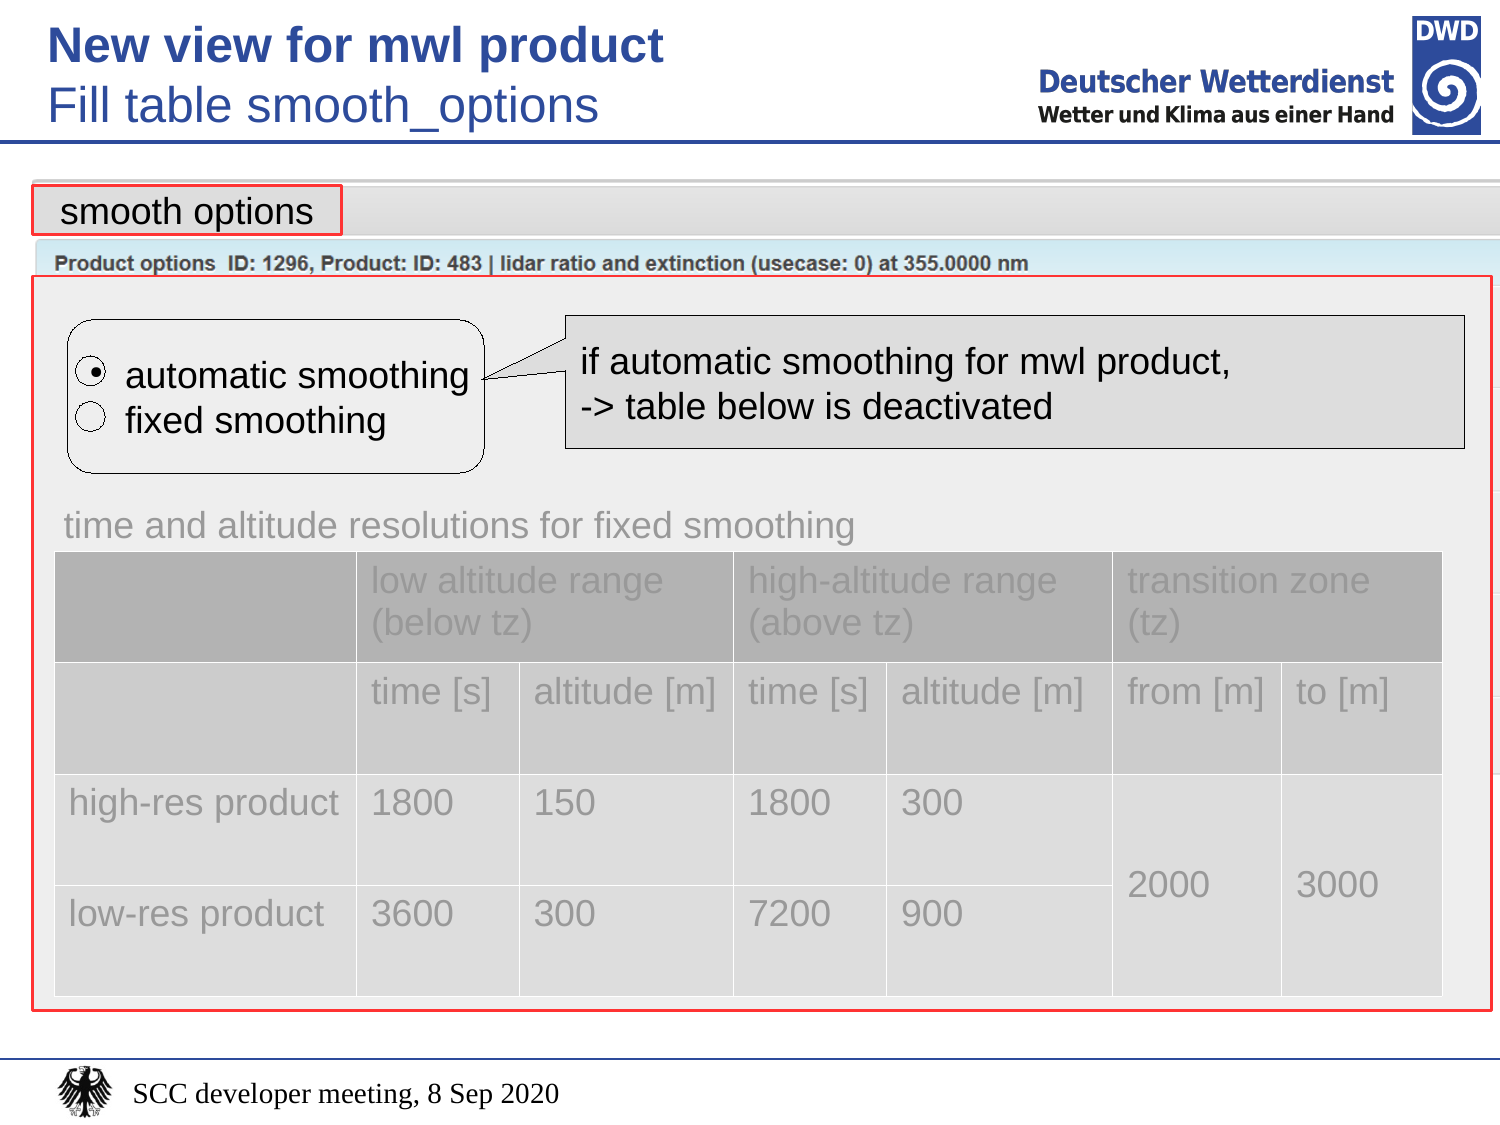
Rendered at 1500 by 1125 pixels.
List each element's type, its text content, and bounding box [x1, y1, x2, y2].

picture [1038, 16, 1481, 135]
table_cell low-res product [55, 886, 356, 996]
table_cell [55, 663, 356, 774]
text_box smooth options [32, 185, 342, 235]
text_box if automatic smoothing for mwl product, -> table below is deactivated [481, 315, 1465, 449]
table_cell 2000 [1113, 775, 1281, 996]
table_cell 150 [520, 775, 733, 885]
text_box time and altitude resolutions for fixed smoothing [48, 493, 871, 554]
table_cell altitude [m] [520, 663, 733, 774]
picture [55, 1064, 114, 1119]
table_cell 7200 [734, 886, 886, 996]
table_header transition zone (tz) [1113, 552, 1442, 662]
table_cell 300 [520, 886, 733, 996]
table_cell 900 [887, 886, 1112, 996]
table_cell high-res product [55, 775, 356, 885]
text_box automatic smoothing fixed smoothing [67, 319, 485, 474]
table_cell 3600 [357, 886, 519, 996]
table_cell to [m] [1282, 663, 1442, 774]
table_cell 1800 [357, 775, 519, 885]
table_cell 3000 [1282, 775, 1442, 996]
table_cell 1800 [734, 775, 886, 885]
picture [32, 178, 1500, 777]
table_cell time [s] [734, 663, 886, 774]
text_box New view for mwl product Fill table smooth_options [32, 5, 1000, 141]
text_box [32, 276, 1492, 1011]
table_cell 300 [887, 775, 1112, 885]
table_cell from [m] [1113, 663, 1281, 774]
table_header high-altitude range (above tz) [734, 552, 1112, 662]
table_cell time [s] [357, 663, 519, 774]
table_cell altitude [m] [887, 663, 1112, 774]
table_header [55, 552, 356, 662]
table_header low altitude range (below tz) [357, 552, 733, 662]
